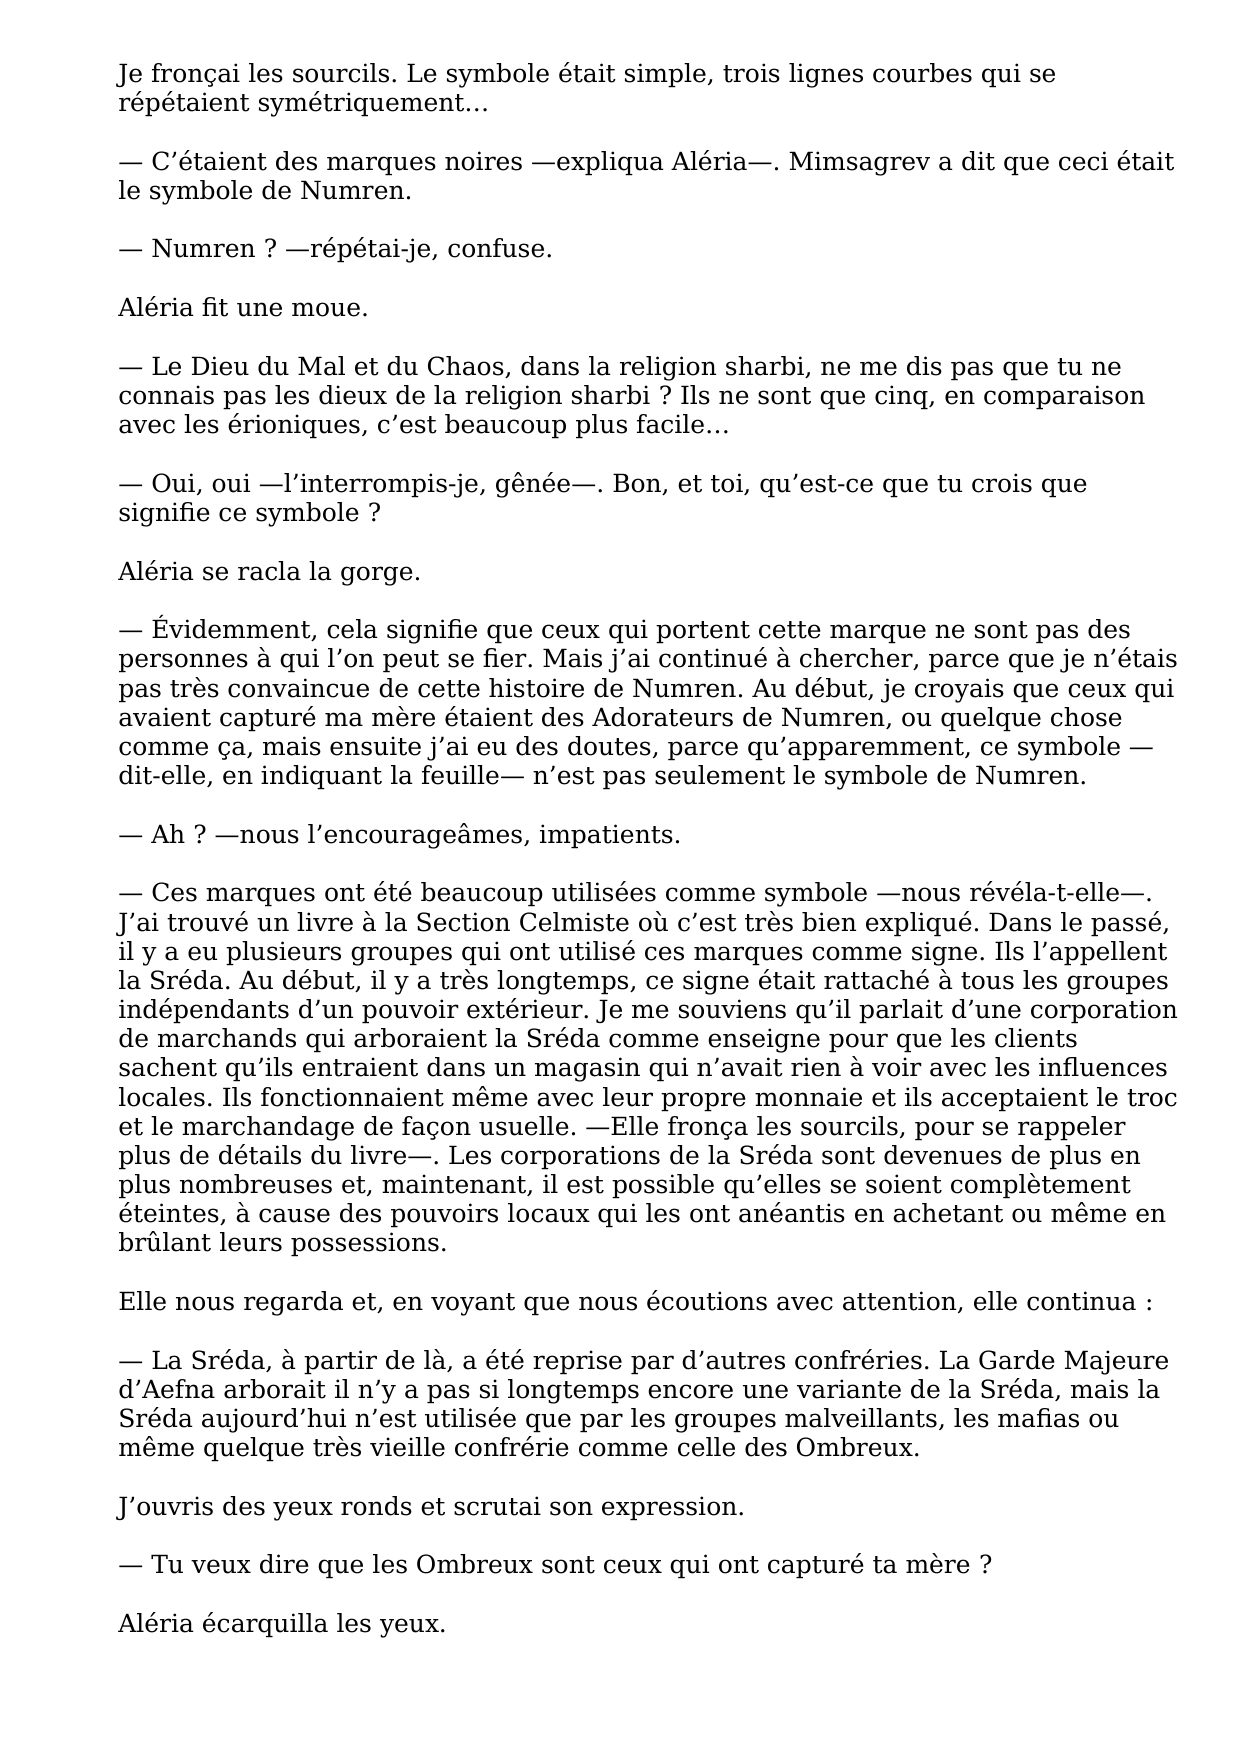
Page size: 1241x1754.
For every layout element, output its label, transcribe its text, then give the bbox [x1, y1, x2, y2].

text — Ah ? —nous l’encourageâmes, impatients. [118, 820, 1181, 849]
text — Évidemment, cela signifie que ceux qui portent cette marque ne sont pas des personnes à qui l’on peut se fier. Mais j’ai continué à chercher, parce que je n’étais pas très convaincue de cette histoire de Numren. Au début, je croyais que ceux qui avaient capturé ma mère étaient des Adorateurs de Numren, ou quelque chose comme ça, mais ensuite j’ai eu des doutes, parce qu’apparemment, ce symbole —dit-elle, en indiquant la feuille— n’est pas seulement le symbole de Numren. [118, 615, 1181, 790]
text — C’étaient des marques noires —expliqua Aléria—. Mimsagrev a dit que ceci était le symbole de Numren. [118, 147, 1181, 205]
text Elle nous regarda et, en voyant que nous écoutions avec attention, elle continua : [118, 1287, 1181, 1316]
text — Ces marques ont été beaucoup utilisées comme symbole —nous révéla-t-elle—. J’ai trouvé un livre à la Section Celmiste où c’est très bien expliqué. Dans le passé, il y a eu plusieurs groupes qui ont utilisé ces marques comme signe. Ils l’appellent la Sréda. Au début, il y a très longtemps, ce signe était rattaché à tous les groupes indépendants d’un pouvoir extérieur. Je me souviens qu’il parlait d’une corporation de marchands qui arboraient la Sréda comme enseigne pour que les clients sachent qu’ils entraient dans un magasin qui n’avait rien à voir avec les influences locales. Ils fonctionnaient même avec leur propre monnaie et ils acceptaient le troc et le marchandage de façon usuelle. —Elle fronça les sourcils, pour se rappeler plus de détails du livre—. Les corporations de la Sréda sont devenues de plus en plus nombreuses et, maintenant, il est possible qu’elles se soient complètement éteintes, à cause des pouvoirs locaux qui les ont anéantis en achetant ou même en brûlant leurs possessions. [118, 878, 1181, 1258]
text Aléria écarquilla les yeux. [118, 1609, 1181, 1638]
text — Numren ? —répétai-je, confuse. [118, 235, 1181, 264]
text — Le Dieu du Mal et du Chaos, dans la religion sharbi, ne me dis pas que tu ne connais pas les dieux de la religion sharbi ? Ils ne sont que cinq, en comparaison avec les érioniques, c’est beaucoup plus facile… [118, 352, 1181, 439]
text J’ouvris des yeux ronds et scrutai son expression. [118, 1492, 1181, 1521]
text Aléria fit une moue. [118, 293, 1181, 322]
text Je fronçai les sourcils. Le symbole était simple, trois lignes courbes qui se répétaient symétriquement… [118, 59, 1181, 117]
text Aléria se racla la gorge. [118, 557, 1181, 586]
text — La Sréda, à partir de là, a été reprise par d’autres confréries. La Garde Majeure d’Aefna arborait il n’y a pas si longtemps encore une variante de la Sréda, mais la Sréda aujourd’hui n’est utilisée que par les groupes malveillants, les mafias ou même quelque très vieille confrérie comme celle des Ombreux. [118, 1346, 1181, 1462]
text — Tu veux dire que les Ombreux sont ceux qui ont capturé ta mère ? [118, 1551, 1181, 1580]
text — Oui, oui —l’interrompis-je, gênée—. Bon, et toi, qu’est-ce que tu crois que signifie ce symbole ? [118, 469, 1181, 527]
